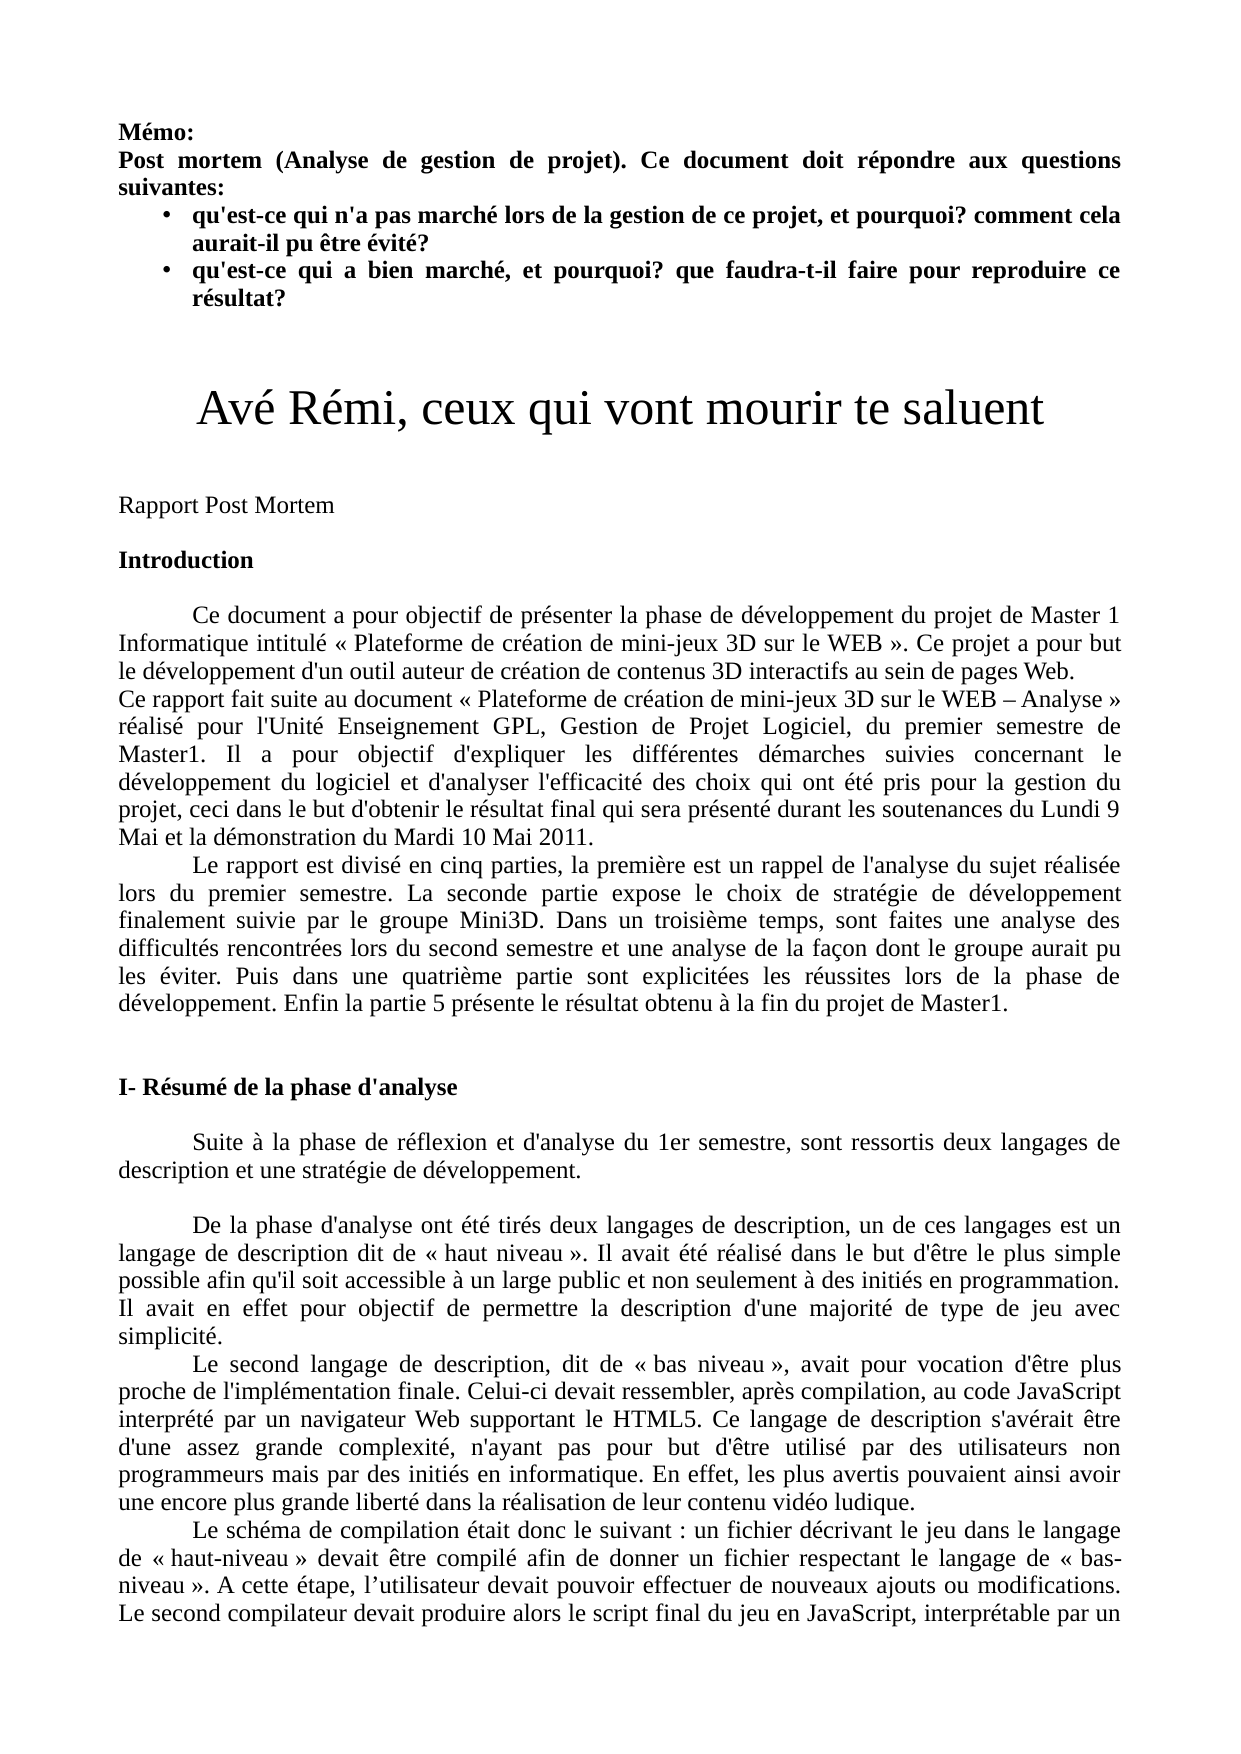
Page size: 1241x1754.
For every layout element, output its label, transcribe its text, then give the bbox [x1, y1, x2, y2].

text Ce rapport fait suite au document « Plateforme de création de mini-jeux 3D sur le WEB – Analyse » réalisé pour l'Unité Enseignement GPL, Gestion de Projet Logiciel, du premier semestre de Master1. Il a pour objectif d'expliquer les différentes démarches suivies concernant le développement du logiciel et d'analyser l'efficacité des choix qui ont été pris pour la gestion du projet, ceci dans le but d'obtenir le résultat final qui sera présenté durant les soutenances du Lundi 9 Mai et la démonstration du Mardi 10 Mai 2011. [118, 685, 1122, 851]
text De la phase d'analyse ont été tirés deux langages de description, un de ces langages est un langage de description dit de « haut niveau ». Il avait été réalisé dans le but d'être le plus simple possible afin qu'il soit accessible à un large public et non seulement à des initiés en programmation. Il avait en effet pour objectif de permettre la description d'une majorité de type de jeu avec simplicité. [118, 1211, 1122, 1350]
text Suite à la phase de réflexion et d'analyse du 1er semestre, sont ressortis deux langages de description et une stratégie de développement. [118, 1128, 1122, 1183]
text I- Résumé de la phase d'analyse [118, 1073, 1122, 1100]
list qu'est-ce qui a bien marché, et pourquoi? que faudra-t-il faire pour reproduire ce résultat? [162, 257, 1122, 312]
text Le second langage de description, dit de « bas niveau », avait pour vocation d'être plus proche de l'implémentation finale. Celui-ci devait ressembler, après compilation, au code JavaScript interprété par un navigateur Web supportant le HTML5. Ce langage de description s'avérait être d'une assez grande complexité, n'ayant pas pour but d'être utilisé par des utilisateurs non programmeurs mais par des initiés en informatique. En effet, les plus avertis pouvaient ainsi avoir une encore plus grande liberté dans la réalisation de leur contenu vidéo ludique. [118, 1350, 1122, 1516]
text Le schéma de compilation était donc le suivant : un fichier décrivant le jeu dans le langage de « haut-niveau » devait être compilé afin de donner un fichier respectant le langage de « bas-niveau ». A cette étape, l’utilisateur devait pouvoir effectuer de nouveaux ajouts ou modifications. Le second compilateur devait produire alors le script final du jeu en JavaScript, interprétable par un [118, 1516, 1122, 1627]
text Post mortem (Analyse de gestion de projet). Ce document doit répondre aux questions suivantes: [118, 146, 1122, 201]
text Mémo: [118, 118, 1122, 146]
text Ce document a pour objectif de présenter la phase de développement du projet de Master 1 Informatique intitulé « Plateforme de création de mini-jeux 3D sur le WEB ». Ce projet a pour but le développement d'un outil auteur de création de contenus 3D interactifs au sein de pages Web. [118, 602, 1122, 685]
list qu'est-ce qui n'a pas marché lors de la gestion de ce projet, et pourquoi? comment cela aurait-il pu être évité? [162, 201, 1122, 257]
text Avé Rémi, ceux qui vont mourir te saluent [118, 380, 1122, 435]
text Rapport Post Mortem [118, 491, 1122, 518]
text Le rapport est divisé en cinq parties, la première est un rappel de l'analyse du sujet réalisée lors du premier semestre. La seconde partie expose le choix de stratégie de développement finalement suivie par le groupe Mini3D. Dans un troisième temps, sont faites une analyse des difficultés rencontrées lors du second semestre et une analyse de la façon dont le groupe aurait pu les éviter. Puis dans une quatrième partie sont explicitées les réussites lors de la phase de développement. Enfin la partie 5 présente le résultat obtenu à la fin du projet de Master1. [118, 851, 1122, 1017]
text Introduction [118, 546, 1122, 574]
